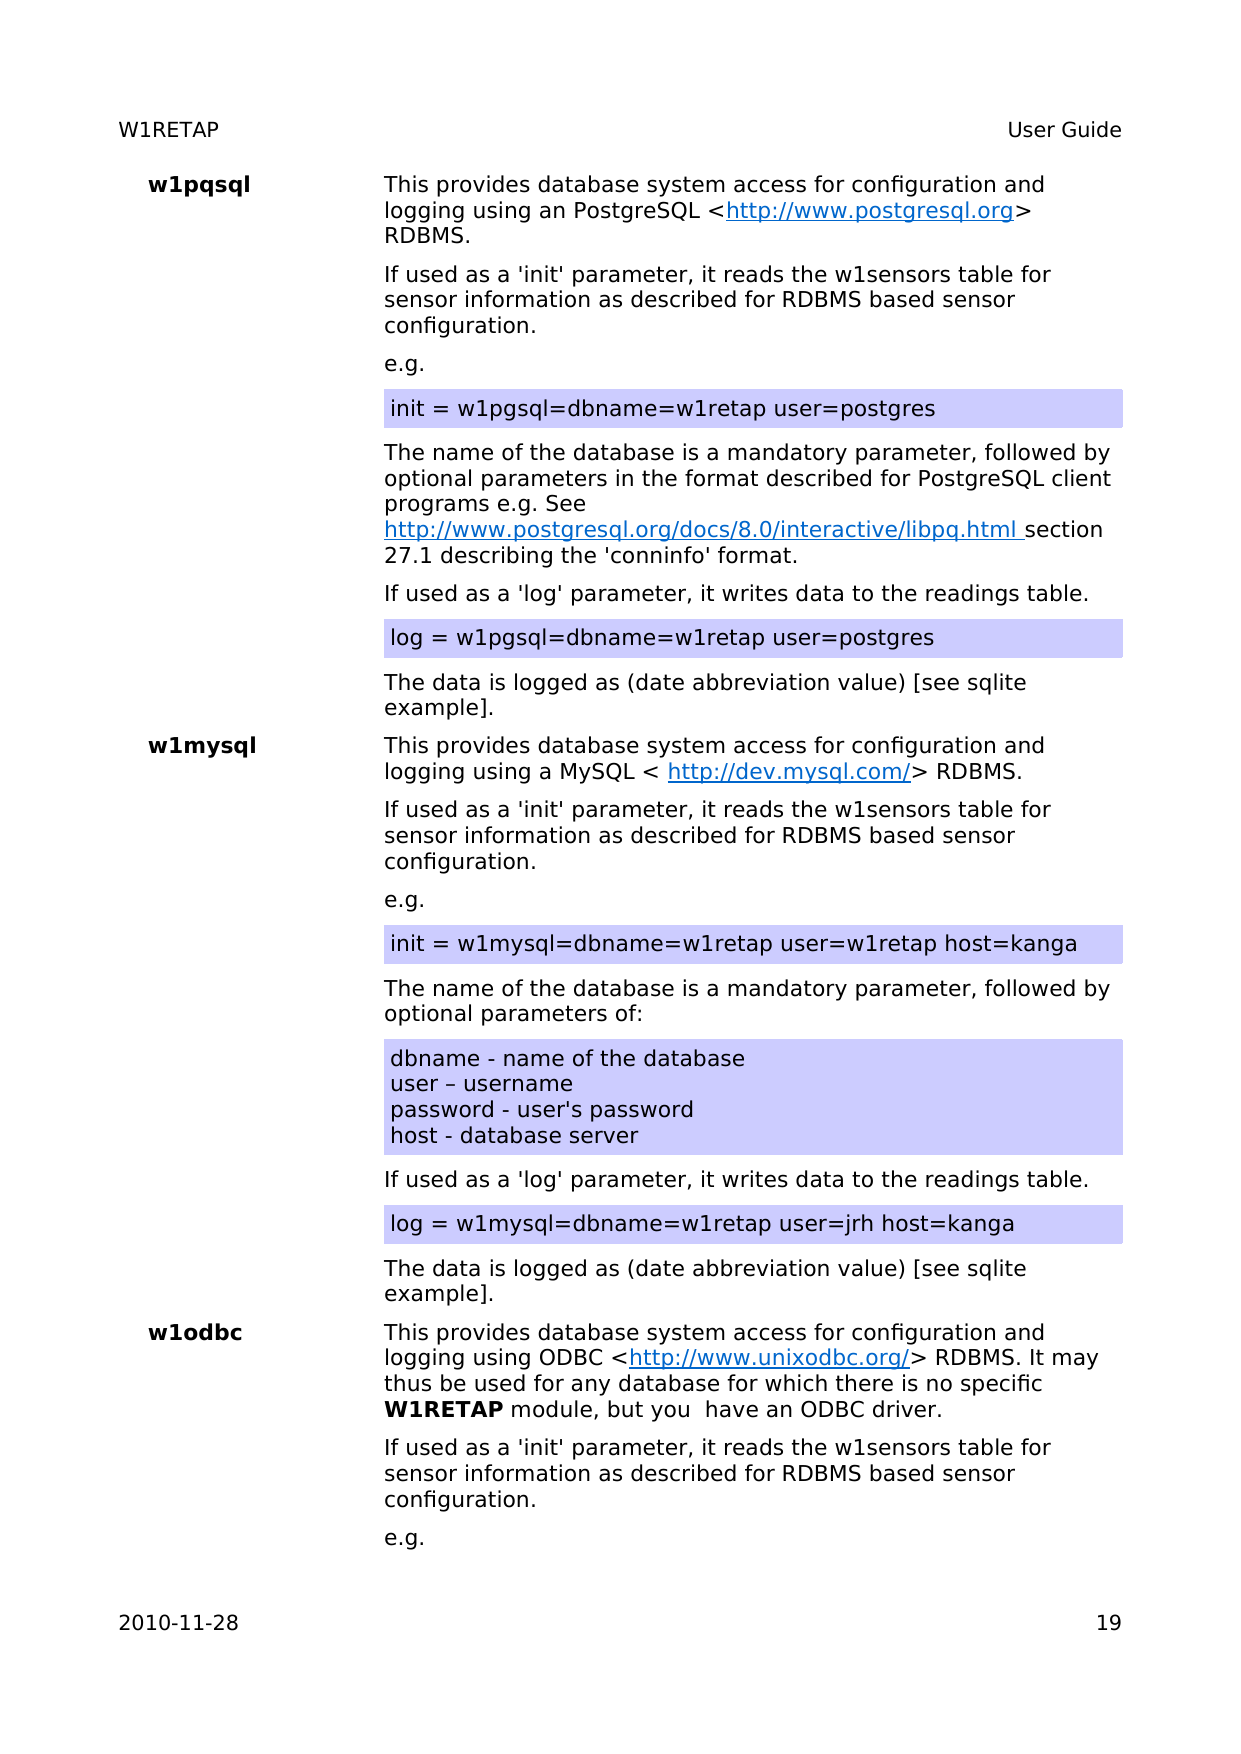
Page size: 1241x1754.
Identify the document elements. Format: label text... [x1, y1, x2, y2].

list w1pqsql This provides database system access for configuration and logging using an PostgreSQL <http://www.postgresql.org> RDBMS. [148, 172, 1122, 249]
text log = w1mysql=dbname=w1retap user=jrh host=kanga [385, 1206, 1122, 1243]
list The data is logged as (date abbreviation value) [see sqlite example]. [148, 669, 1122, 721]
list If used as a 'init' parameter, it reads the w1sensors table for sensor information as described for RDBMS based sensor configuration. [148, 1435, 1122, 1512]
list The data is logged as (date abbreviation value) [see sqlite example]. [148, 1256, 1122, 1307]
list If used as a 'init' parameter, it reads the w1sensors table for sensor information as described for RDBMS based sensor configuration. [148, 797, 1122, 874]
list e.g. [148, 1525, 1122, 1550]
list e.g. [148, 351, 1122, 377]
list w1mysql This provides database system access for configuration and logging using a MySQL < http://dev.mysql.com/> RDBMS. [148, 733, 1122, 785]
list If used as a 'log' parameter, it writes data to the readings table. [148, 1167, 1122, 1193]
text init = w1pgsql=dbname=w1retap user=postgres [385, 391, 1122, 427]
list e.g. [148, 887, 1122, 913]
list If used as a 'log' parameter, it writes data to the readings table. [148, 581, 1122, 607]
list The name of the database is a mandatory parameter, followed by optional parameters in the format described for PostgreSQL client programs e.g. See http://www.postgresql.org/docs/8.0/interactive/libpq.html section 27.1 describing the 'conninfo' format. [148, 440, 1122, 568]
list The name of the database is a mandatory parameter, followed by optional parameters of: [148, 976, 1122, 1027]
list If used as a 'init' parameter, it reads the w1sensors table for sensor information as described for RDBMS based sensor configuration. [148, 262, 1122, 339]
text init = w1mysql=dbname=w1retap user=w1retap host=kanga [385, 926, 1122, 963]
text dbname - name of the database user – username password - user's password host - database server [385, 1041, 1122, 1154]
text log = w1pgsql=dbname=w1retap user=postgres [385, 620, 1122, 657]
list w1odbc This provides database system access for configuration and logging using ODBC <http://www.unixodbc.org/> RDBMS. It may thus be used for any database for which there is no specific W1RETAP module, but you have an ODBC driver. [148, 1319, 1122, 1422]
